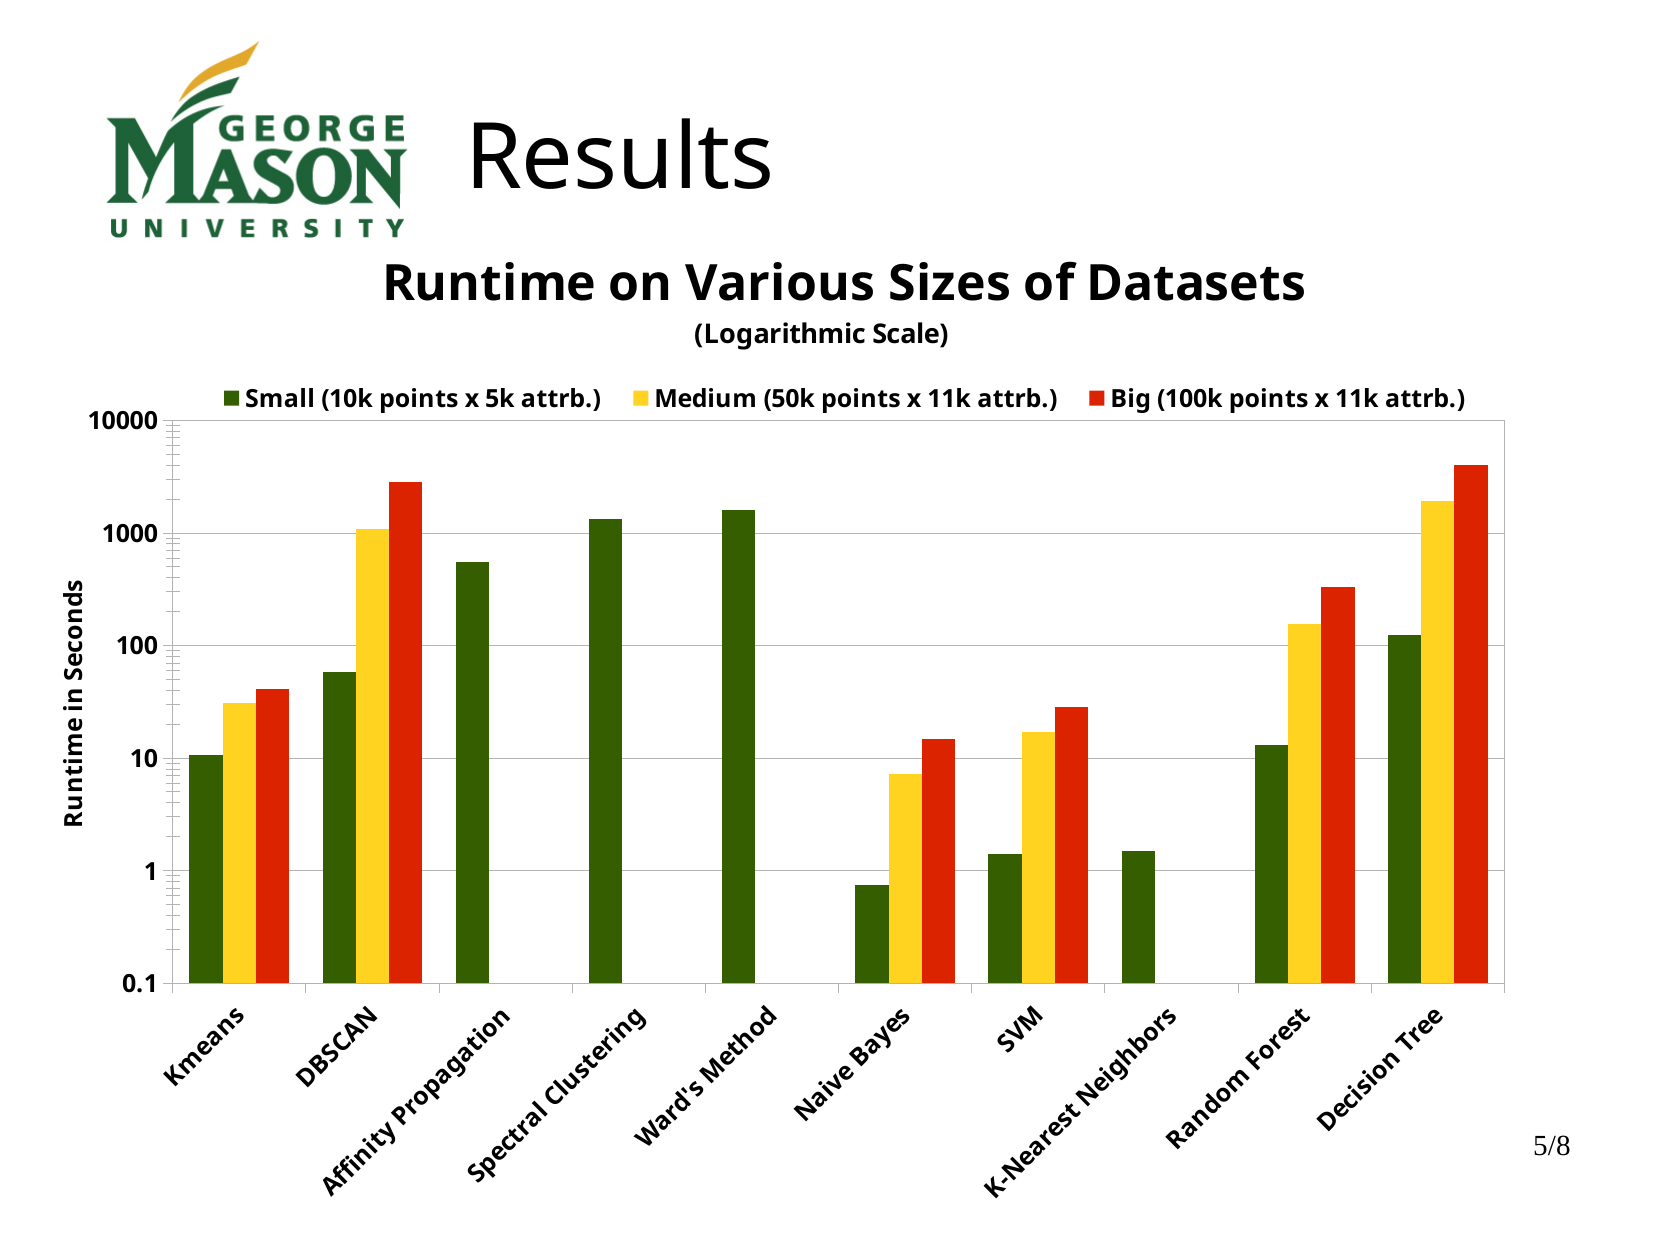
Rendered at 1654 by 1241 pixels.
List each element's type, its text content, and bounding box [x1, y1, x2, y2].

chart [45, 210, 1576, 1216]
picture [88, 33, 424, 210]
title Results [465, 49, 1571, 210]
